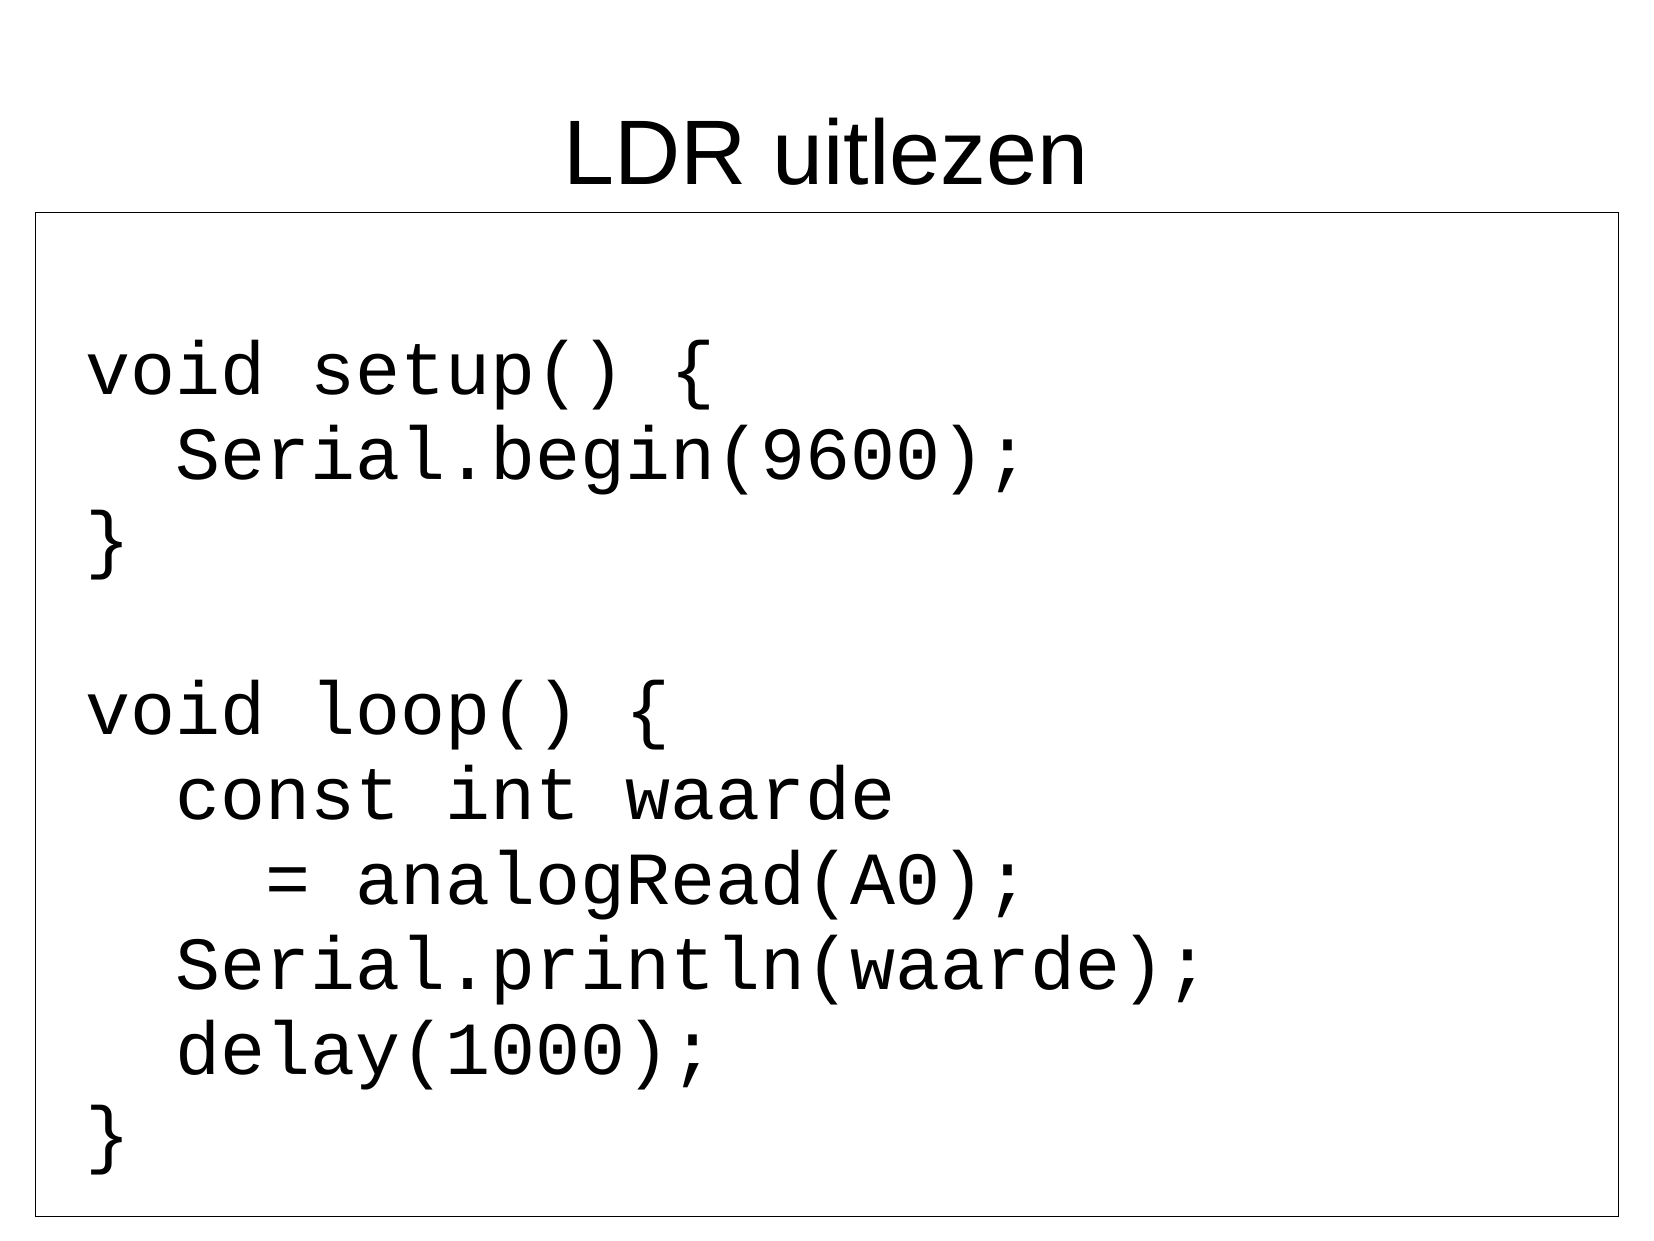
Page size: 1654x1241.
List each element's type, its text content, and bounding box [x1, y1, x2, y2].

text_box void setup() { Serial.begin(9600); } void loop() { const int waarde = analogRead(A0); Serial.println(waarde); delay(1000); } [35, 212, 1619, 1217]
title LDR uitlezen [82, 49, 1571, 212]
